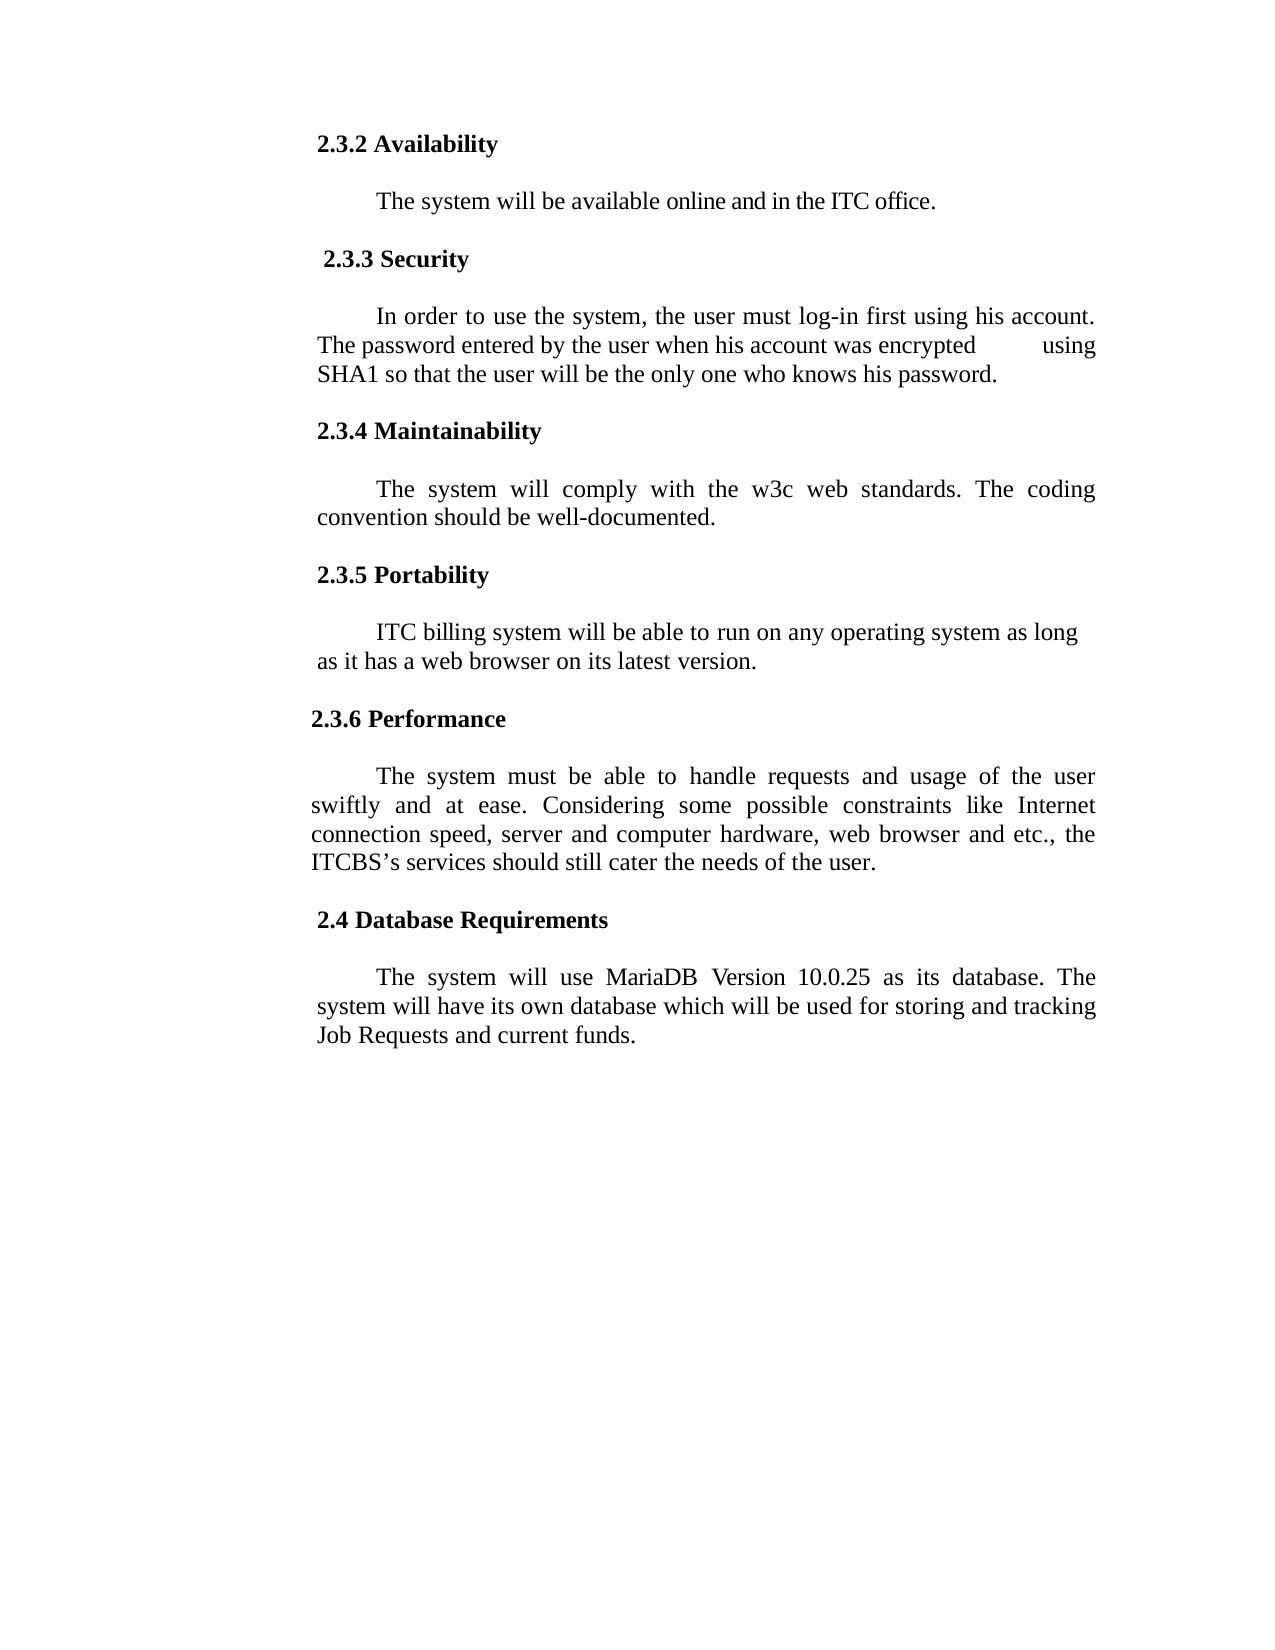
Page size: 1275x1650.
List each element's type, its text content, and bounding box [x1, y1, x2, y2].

text 2.3.4 Maintainability [317, 416, 1096, 445]
text 2.4 Database Requirements [317, 905, 1096, 934]
text 2.3.5 Portability [317, 560, 1096, 589]
text ITC billing system will be able to run on any operating system as long as it has a web browser on its latest version. [317, 617, 1096, 675]
text 2.3.6 Performance [311, 704, 1096, 732]
text 2.3.3 Security [317, 244, 1096, 272]
text The system will use MariaDB Version 10.0.25 as its database. The system will have its own database which will be used for storing and tracking Job Requests and current funds. [317, 962, 1096, 1049]
text 2.3.2 Availability [317, 129, 1096, 157]
text The system will be available online and in the ITC office. [376, 186, 1096, 215]
text The system will comply with the w3c web standards. The coding convention should be well-documented. [317, 474, 1096, 531]
text In order to use the system, the user must log-in first using his account. The password entered by the user when his account was encrypted using SHA1 so that the user will be the only one who knows his password. [317, 301, 1096, 387]
text The system must be able to handle requests and usage of the user swiftly and at ease. Considering some possible constraints like Internet connection speed, server and computer hardware, web browser and etc., the ITCBS’s services should still cater the needs of the user. [311, 761, 1096, 876]
